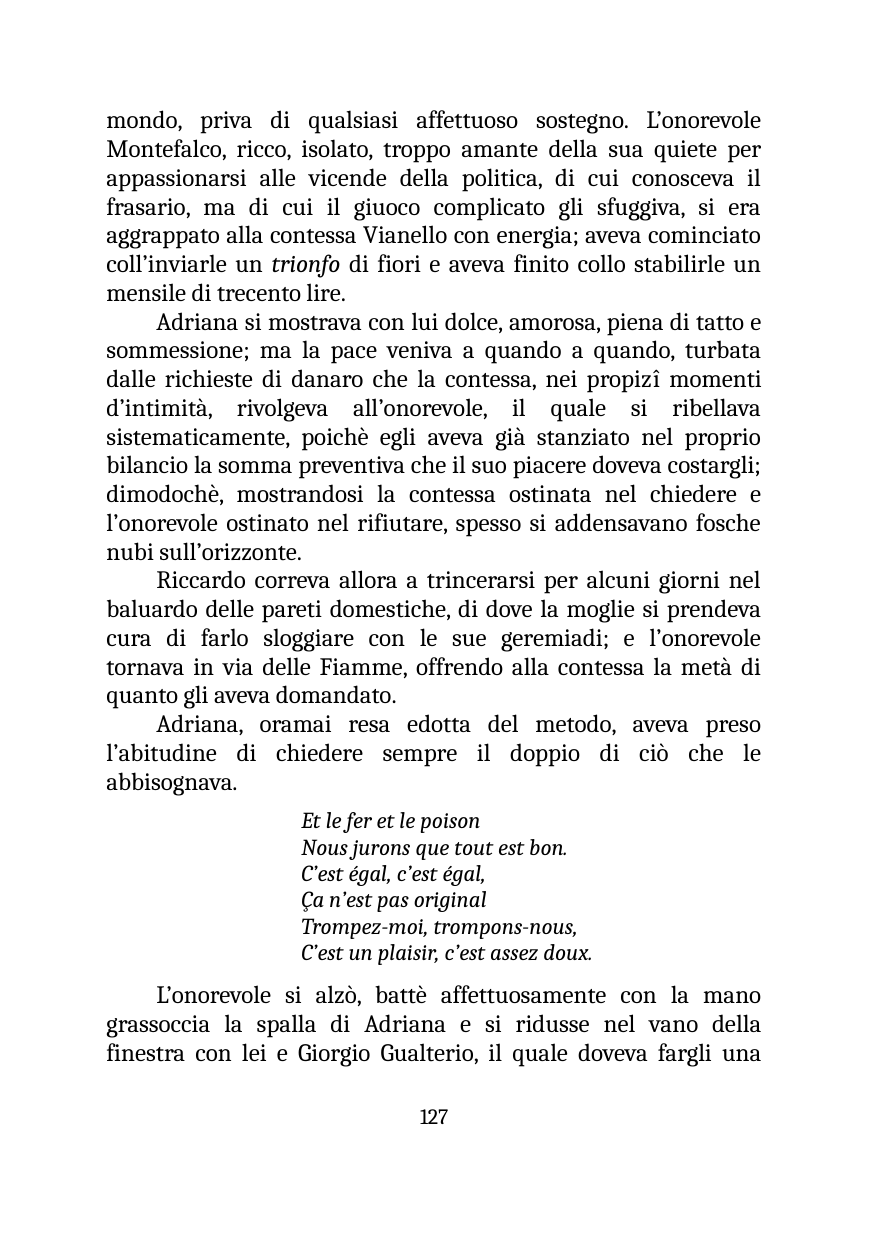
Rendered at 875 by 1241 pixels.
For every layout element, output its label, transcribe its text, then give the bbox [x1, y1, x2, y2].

text mondo, priva di qualsiasi affettuoso sostegno. L’onorevole Montefalco, ricco, isolato, troppo amante della sua quiete per appassionarsi alle vicende della politica, di cui conosceva il frasario, ma di cui il giuoco complicato gli sfuggiva, si era aggrappato alla contessa Vianello con energia; aveva cominciato coll’inviarle un trionfo di fiori e aveva finito collo stabilirle un mensile di trecento lire. [106, 106, 762, 307]
text Et le fer et le poison Nous jurons que tout est bon. C’est égal, c’est égal, Ça n’est pas original Trompez-moi, trompons-nous, C’est un plaisir, c’est assez doux. [301, 808, 762, 966]
text L’onorevole si alzò, battè affettuosamente con la mano grassoccia la spalla di Adriana e si ridusse nel vano della finestra con lei e Giorgio Gualterio, il quale doveva fargli una [106, 981, 762, 1067]
text Adriana si mostrava con lui dolce, amorosa, piena di tatto e sommessione; ma la pace veniva a quando a quando, turbata dalle richieste di danaro che la contessa, nei propizî momenti d’intimità, rivolgeva all’onorevole, il quale si ribellava sistematicamente, poichè egli aveva già stanziato nel proprio bilancio la somma preventiva che il suo piacere doveva costargli; dimodochè, mostrandosi la contessa ostinata nel chiedere e l’onorevole ostinato nel rifiutare, spesso si addensavano fosche nubi sull’orizzonte. [106, 307, 762, 566]
text Riccardo correva allora a trincerarsi per alcuni giorni nel baluardo delle pareti domestiche, di dove la moglie si prendeva cura di farlo sloggiare con le sue geremiadi; e l’onorevole tornava in via delle Fiamme, offrendo alla contessa la metà di quanto gli aveva domandato. [106, 566, 762, 710]
text Adriana, oramai resa edotta del metodo, aveva preso l’abitudine di chiedere sempre il doppio di ciò che le abbisognava. [106, 710, 762, 796]
